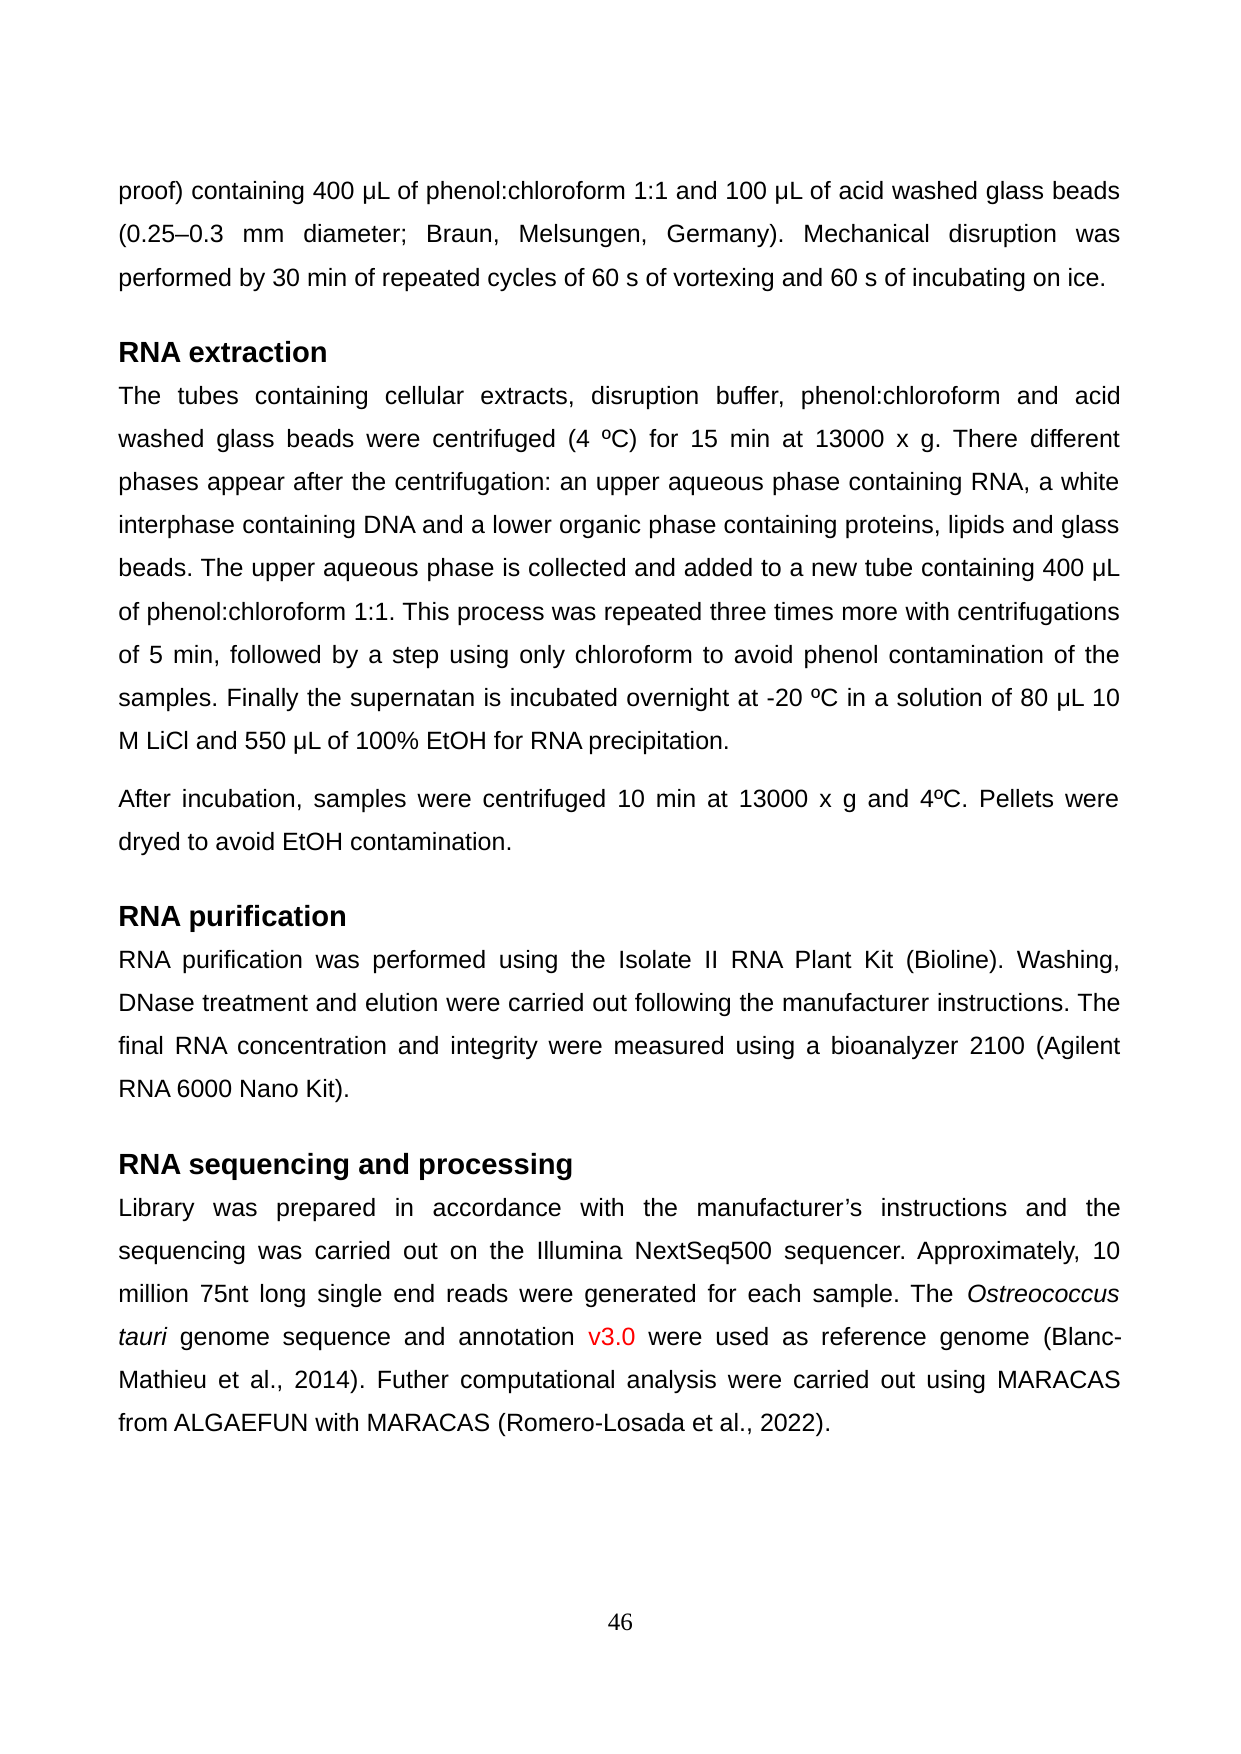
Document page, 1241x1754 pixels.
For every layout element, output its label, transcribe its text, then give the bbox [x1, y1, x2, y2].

text proof) containing 400 μL of phenol:chloroform 1:1 and 100 μL of acid washed glass beads (0.25–0.3 mm diameter; Braun, Melsungen, Germany). Mechanical disruption was performed by 30 min of repeated cycles of 60 s of vortexing and 60 s of incubating on ice. [118, 176, 1122, 291]
subtitle RNA sequencing and processing [118, 1147, 1122, 1180]
subtitle RNA purification [118, 899, 1122, 933]
text The tubes containing cellular extracts, disruption buffer, phenol:chloroform and acid washed glass beads were centrifuged (4 ºC) for 15 min at 13000 x g. There different phases appear after the centrifugation: an upper aqueous phase containing RNA, a white interphase containing DNA and a lower organic phase containing proteins, lipids and glass beads. The upper aqueous phase is collected and added to a new tube containing 400 μL of phenol:chloroform 1:1. This process was repeated three times more with centrifugations of 5 min, followed by a step using only chloroform to avoid phenol contamination of the samples. Finally the supernatan is incubated overnight at -20 ºC in a solution of 80 μL 10 M LiCl and 550 μL of 100% EtOH for RNA precipitation. [118, 381, 1122, 755]
text After incubation, samples were centrifuged 10 min at 13000 x g and 4ºC. Pellets were dryed to avoid EtOH contamination. [118, 784, 1122, 856]
text Library was prepared in accordance with the manufacturer’s instructions and the sequencing was carried out on the Illumina NextSeq500 sequencer. Approximately, 10 million 75nt long single end reads were generated for each sample. The Ostreococcus tauri genome sequence and annotation v3.0 were used as reference genome (Blanc-Mathieu et al., 2014)⁠. Futher computational analysis were carried out using MARACAS from ALGAEFUN with MARACAS (Romero-Losada et al., 2022)⁠. [118, 1193, 1122, 1437]
subtitle RNA extraction [118, 335, 1122, 368]
text RNA purification was performed using the Isolate II RNA Plant Kit (Bioline). Washing, DNase treatment and elution were carried out following the manufacturer instructions. The final RNA concentration and integrity were measured using a bioanalyzer 2100 (Agilent RNA 6000 Nano Kit). [118, 945, 1122, 1103]
